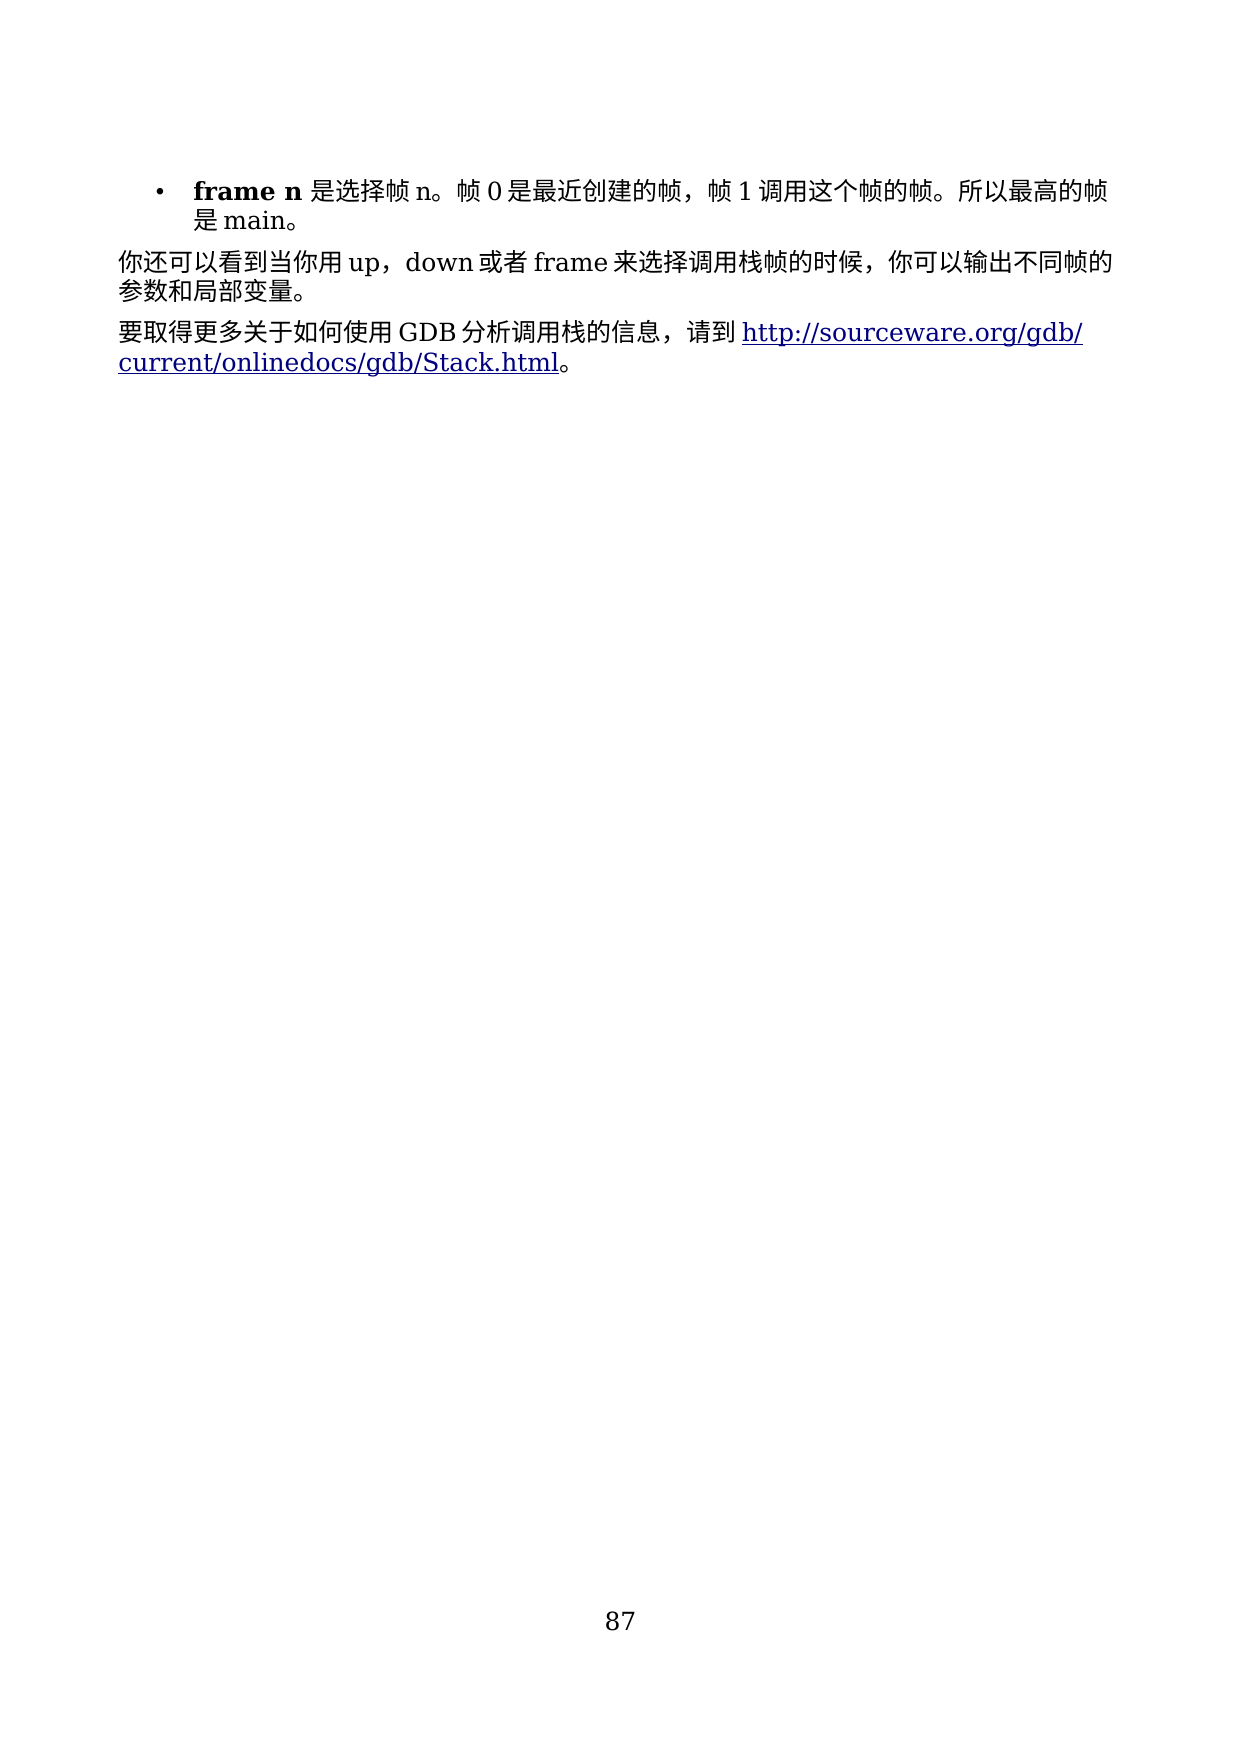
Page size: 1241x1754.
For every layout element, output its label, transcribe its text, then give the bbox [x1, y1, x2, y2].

list frame n 是选择帧n。帧0是最近创建的帧，帧1调用这个帧的帧。所以最高的帧是main。 [156, 177, 1122, 235]
text 你还可以看到当你用up，down或者frame来选择调用栈帧的时候，你可以输出不同帧的参数和局部变量。 [118, 248, 1122, 306]
text 要取得更多关于如何使用GDB分析调用栈的信息，请到http://sourceware.org/gdb/current/onlinedocs/gdb/Stack.html。 [118, 319, 1122, 377]
